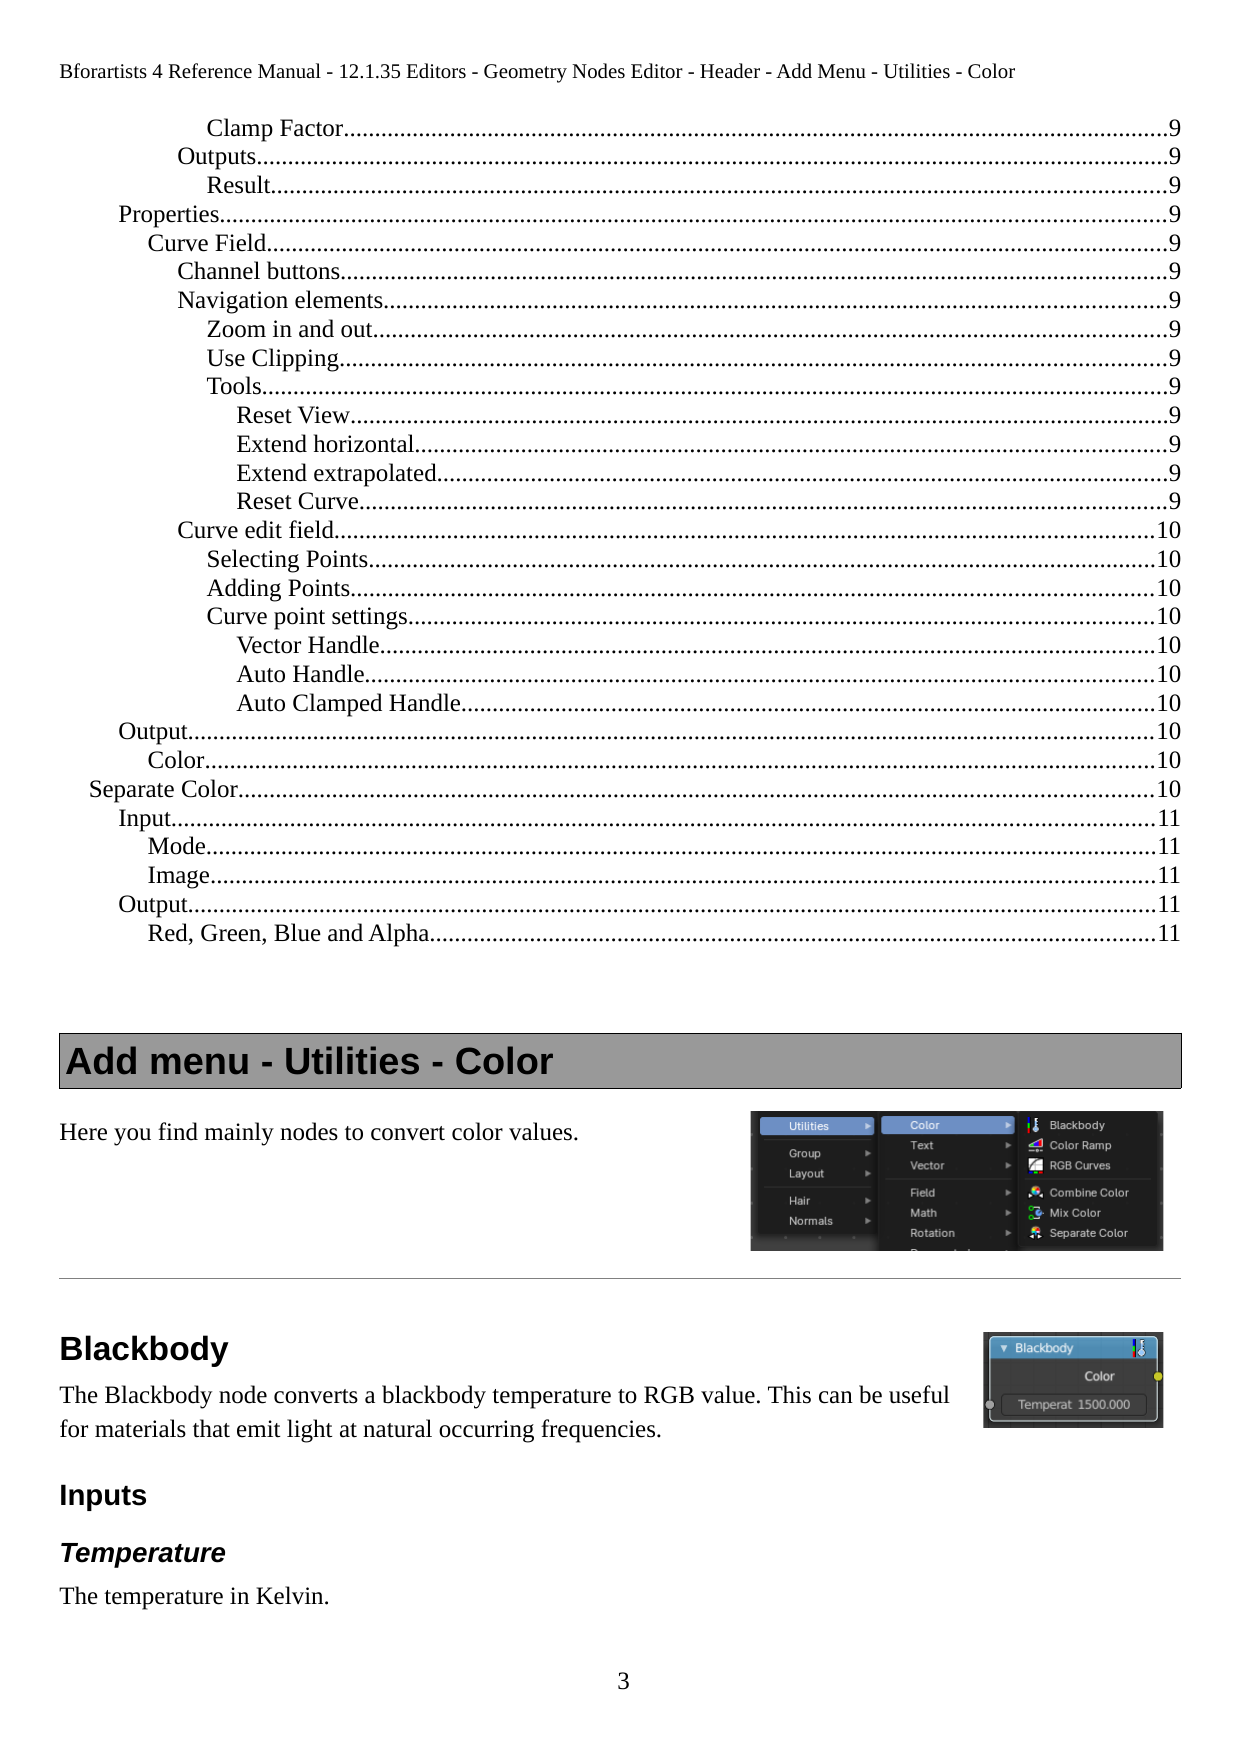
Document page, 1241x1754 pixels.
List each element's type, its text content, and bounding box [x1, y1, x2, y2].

text Curve point settings 10 [206, 601, 1181, 630]
text Curve Field 9 [147, 228, 1181, 256]
text Reset View 9 [236, 400, 1181, 429]
text Outputs 9 [177, 141, 1181, 170]
text Output 10 [118, 716, 1181, 745]
text Clamp Factor 9 [206, 113, 1181, 141]
picture [983, 1332, 1164, 1428]
text Mode 11 [147, 831, 1181, 860]
text Zoom in and out 9 [206, 314, 1181, 343]
text Vector Handle 10 [236, 630, 1181, 659]
text Image 11 [147, 860, 1181, 889]
table_header Add menu - Utilities - Color [60, 1034, 1181, 1088]
subtitle Temperature [59, 1537, 1181, 1569]
text Tools 9 [206, 371, 1181, 400]
text Use Clipping 9 [206, 343, 1181, 371]
text Selecting Points 10 [206, 544, 1181, 573]
text Input 11 [118, 803, 1181, 831]
text Auto Clamped Handle 10 [236, 688, 1181, 716]
text Separate Color 10 [88, 774, 1181, 803]
subtitle Inputs [59, 1478, 1181, 1512]
text Adding Points 10 [206, 573, 1181, 601]
text Auto Handle 10 [236, 659, 1181, 688]
text Result 9 [206, 170, 1181, 199]
text The Blackbody node converts a blackbody temperature to RGB value. This can be useful for materials that emit light at natural occurring frequencies. [59, 1380, 1181, 1443]
text Extend horizontal 9 [236, 429, 1181, 458]
text Red, Green, Blue and Alpha 11 [147, 918, 1181, 946]
picture [750, 1111, 1164, 1251]
text Reset Curve 9 [236, 486, 1181, 515]
text Navigation elements 9 [177, 285, 1181, 314]
text Output 11 [118, 889, 1181, 918]
text Extend extrapolated 9 [236, 458, 1181, 486]
subtitle Blackbody [59, 1329, 1181, 1367]
text Properties 9 [118, 199, 1181, 228]
text The temperature in Kelvin. [59, 1581, 1181, 1610]
text Color 10 [147, 745, 1181, 774]
text Channel buttons 9 [177, 256, 1181, 285]
text Here you find mainly nodes to convert color values. [59, 1117, 750, 1145]
text Curve edit field 10 [177, 515, 1181, 544]
